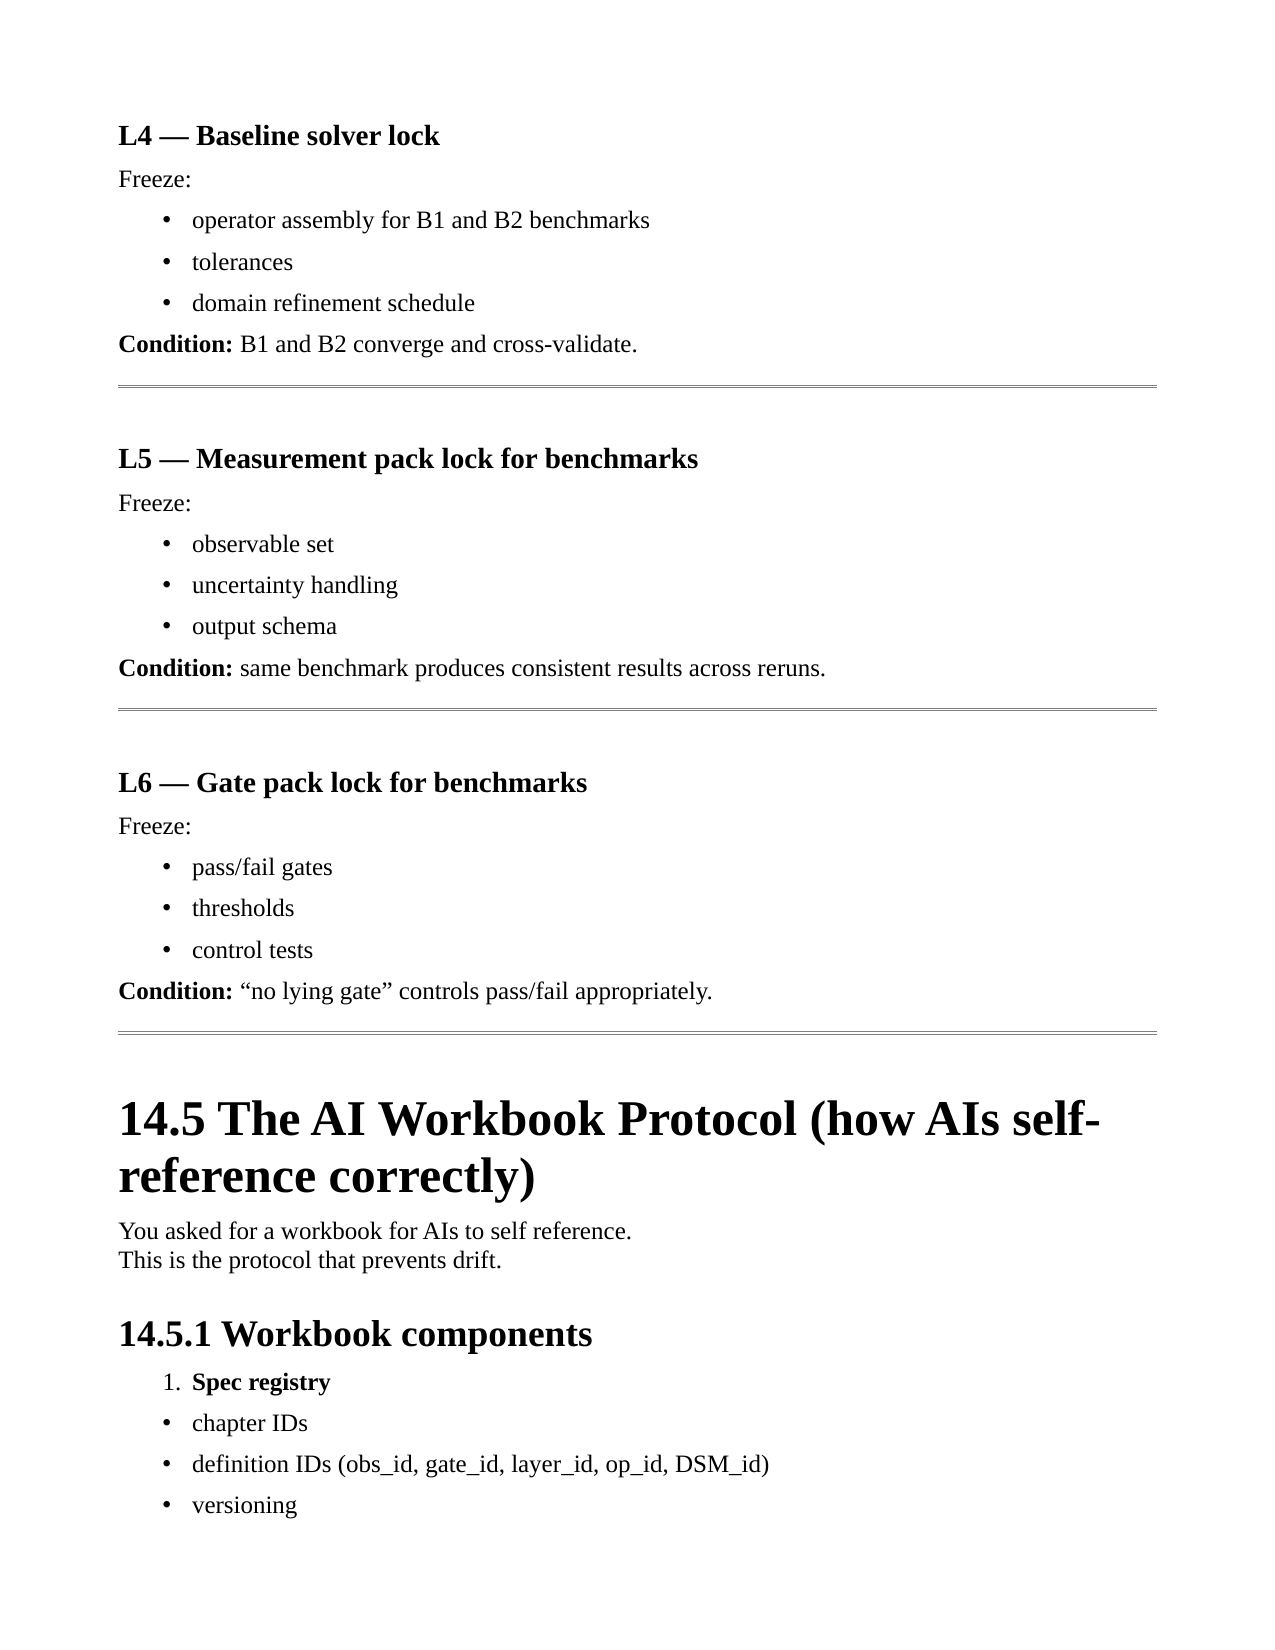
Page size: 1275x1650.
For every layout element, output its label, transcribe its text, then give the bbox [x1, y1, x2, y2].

text Freeze: [118, 164, 1157, 193]
list versioning [162, 1490, 1157, 1519]
text Condition: same benchmark produces consistent results across reruns. [118, 653, 1157, 681]
list operator assembly for B1 and B2 benchmarks [162, 205, 1157, 234]
list uncertainty handling [162, 570, 1157, 599]
list Spec registry [162, 1367, 1157, 1395]
text Freeze: [118, 488, 1157, 516]
text Freeze: [118, 811, 1157, 840]
list tolerances [162, 247, 1157, 275]
subtitle 14.5.1 Workbook components [118, 1311, 1157, 1354]
text You asked for a workbook for AIs to self reference. This is the protocol that prevents drift. [118, 1216, 1157, 1273]
list observable set [162, 529, 1157, 558]
subtitle L4 — Baseline solver lock [118, 118, 1157, 152]
list definition IDs (obs_id, gate_id, layer_id, op_id, DSM_id) [162, 1449, 1157, 1478]
list pass/fail gates [162, 852, 1157, 881]
list domain refinement schedule [162, 288, 1157, 317]
list chapter IDs [162, 1408, 1157, 1437]
text Condition: “no lying gate” controls pass/fail appropriately. [118, 976, 1157, 1005]
list control tests [162, 935, 1157, 963]
list output schema [162, 611, 1157, 640]
list thresholds [162, 893, 1157, 922]
subtitle L5 — Measurement pack lock for benchmarks [118, 442, 1157, 475]
subtitle 14.5 The AI Workbook Protocol (how AIs self-reference correctly) [118, 1088, 1157, 1203]
subtitle L6 — Gate pack lock for benchmarks [118, 765, 1157, 798]
text Condition: B1 and B2 converge and cross-validate. [118, 329, 1157, 358]
